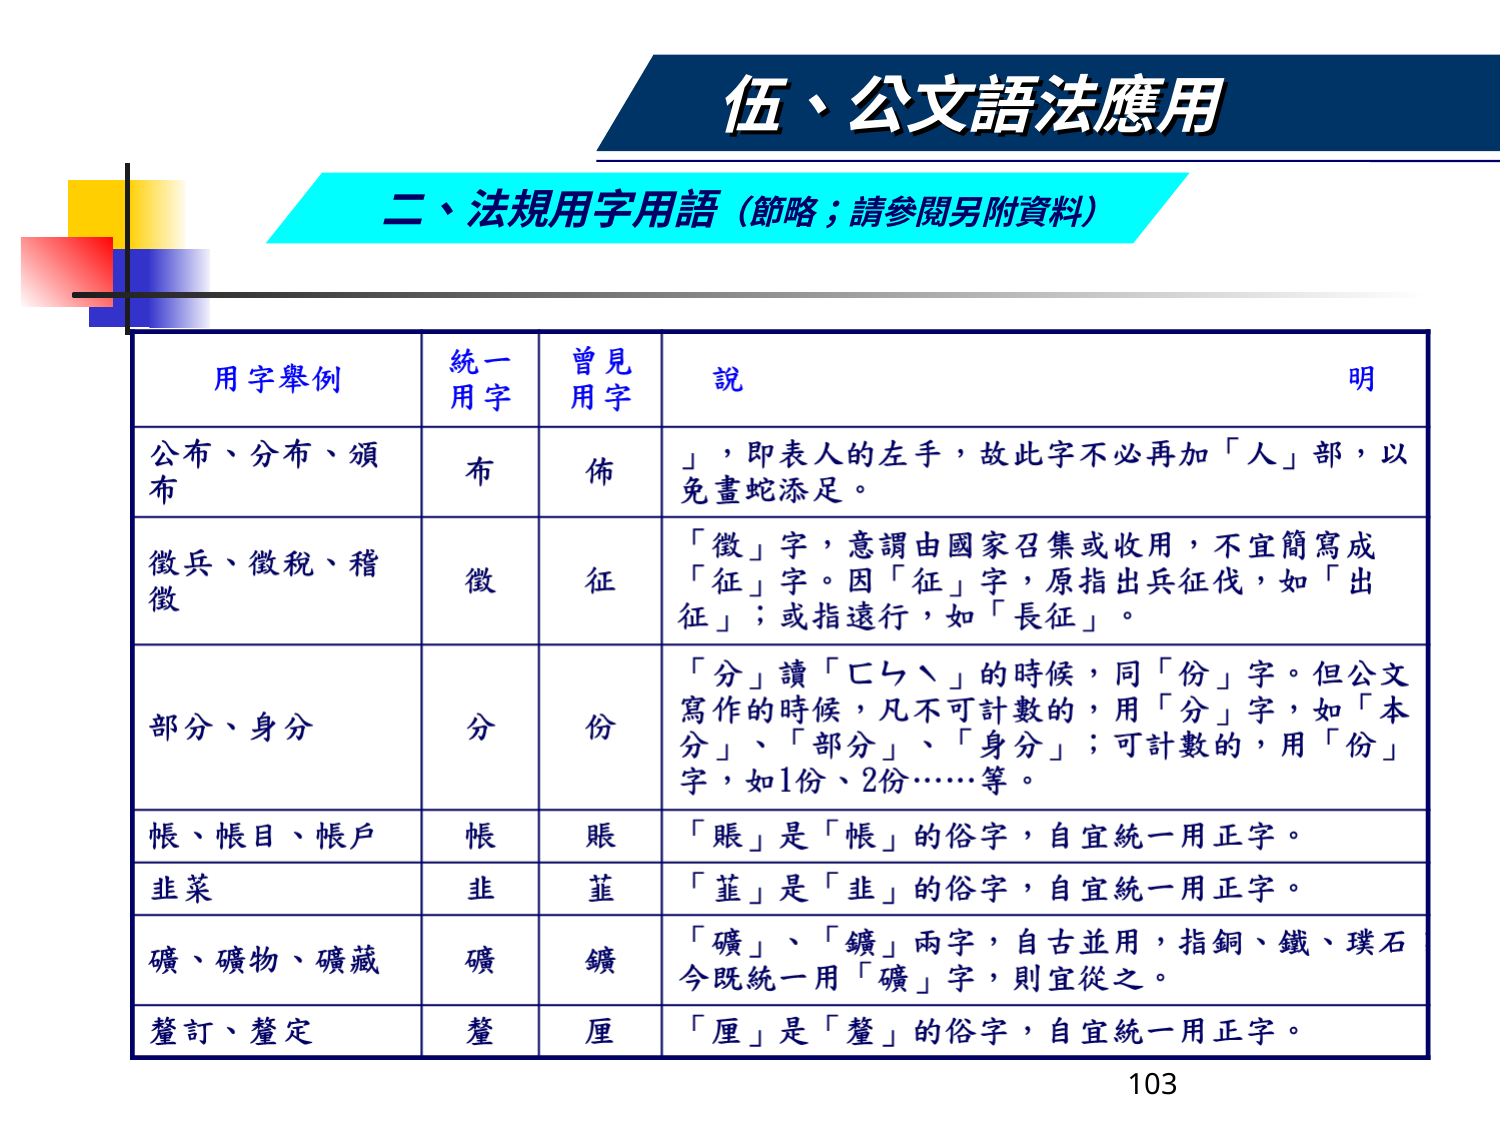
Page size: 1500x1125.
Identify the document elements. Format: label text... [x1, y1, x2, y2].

text_box [1112, 1070, 1426, 1113]
picture [127, 328, 1465, 1070]
text_box 二、法規用字用語（節略；請參閱另附資料） [265, 172, 1190, 244]
text_box 伍、公文語法應用 [596, 54, 1500, 152]
